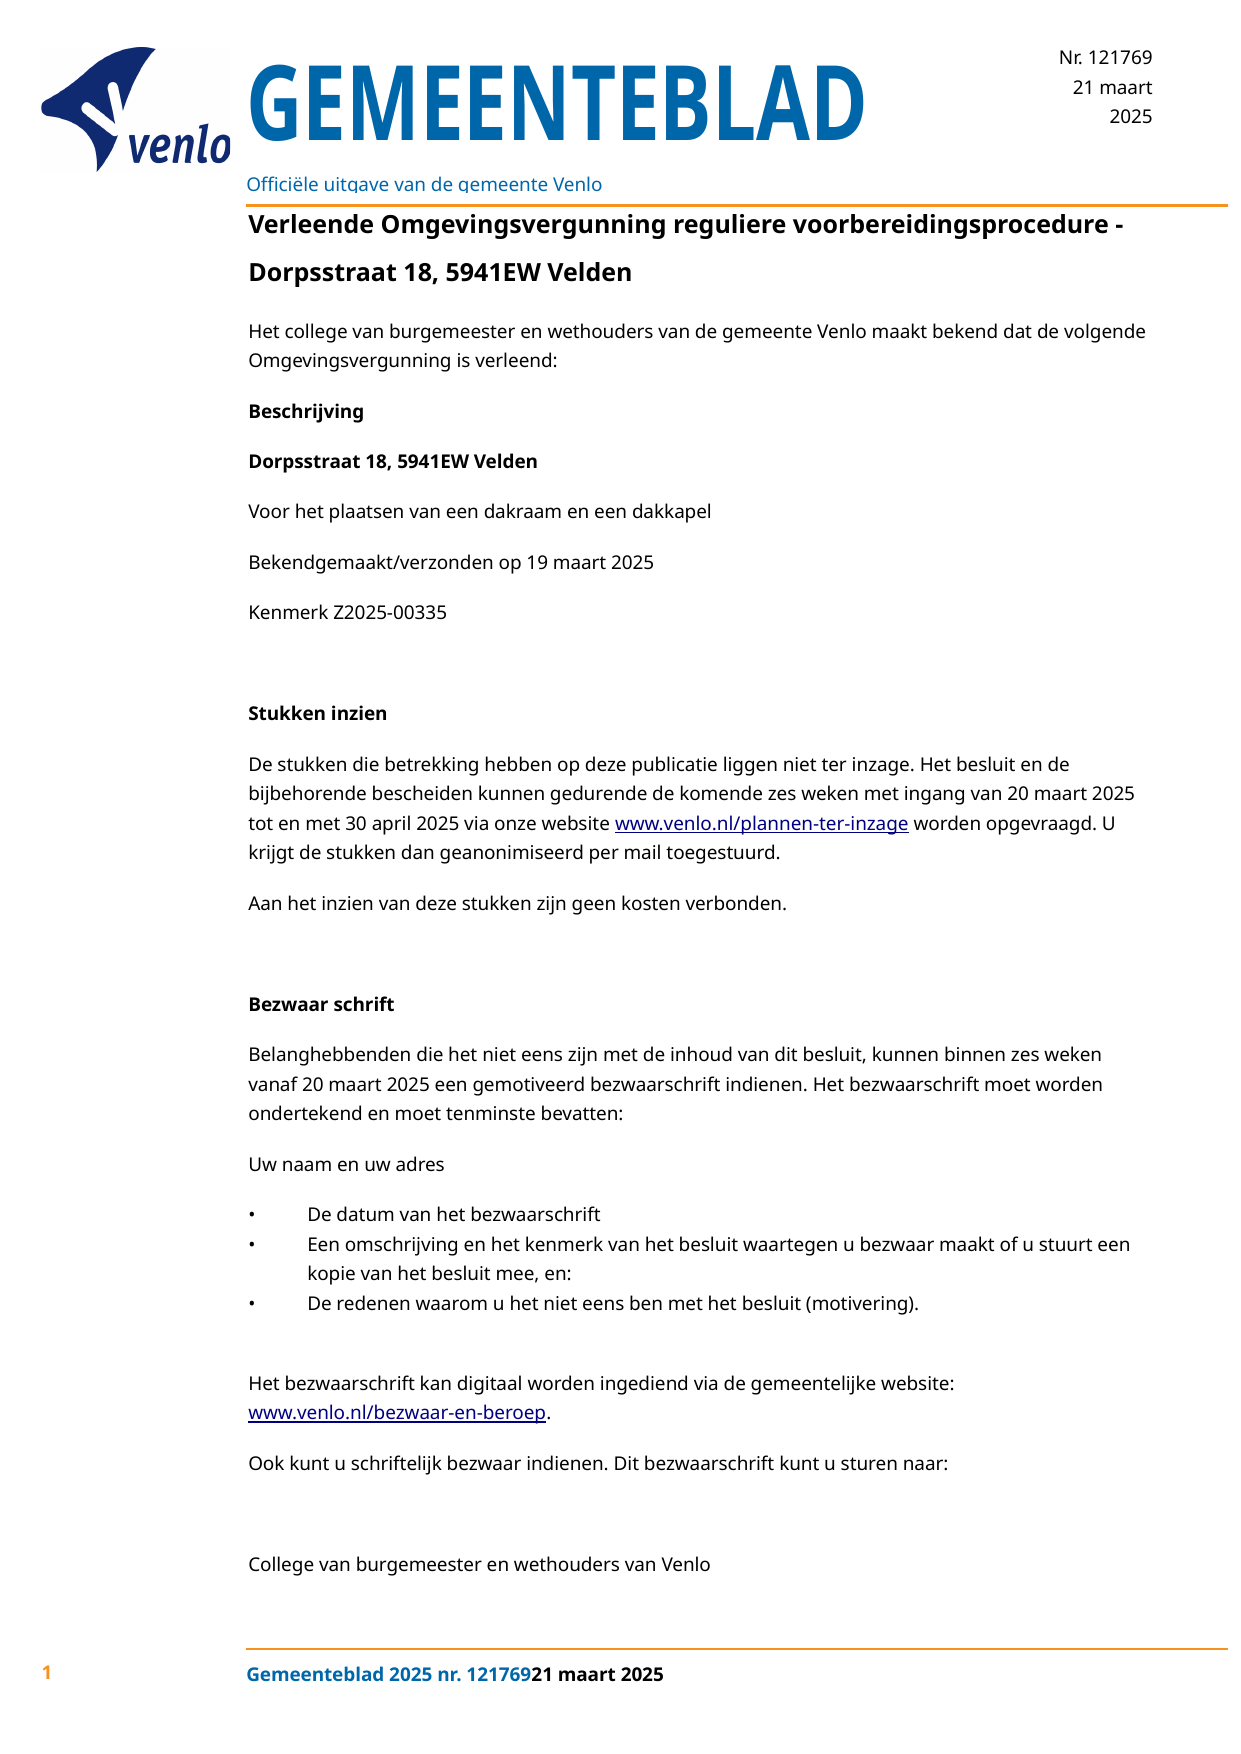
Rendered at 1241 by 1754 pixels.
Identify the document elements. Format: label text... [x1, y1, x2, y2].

text Aan het inzien van deze stukken zijn geen kosten verbonden. [248, 890, 1152, 916]
list De redenen waarom u het niet eens ben met het besluit (motivering). [248, 1290, 1152, 1316]
text Dorpsstraat 18, 5941EW Velden [248, 448, 1152, 474]
text Bekendgemaakt/verzonden op 19 maart 2025 [248, 549, 1152, 575]
text Beschrijving [248, 398, 1152, 424]
text Kenmerk Z2025-00335 [248, 599, 1152, 625]
list De datum van het bezwaarschrift [248, 1201, 1152, 1227]
list Een omschrijving en het kenmerk van het besluit waartegen u bezwaar maakt of u stuurt een kopie van het besluit mee, en: [248, 1231, 1152, 1286]
text Uw naam en uw adres [248, 1151, 1152, 1177]
picture [41, 47, 231, 172]
text Het college van burgemeester en wethouders van de gemeente Venlo maakt bekend dat de volgende Omgevingsvergunning is verleend: [248, 318, 1152, 373]
text Voor het plaatsen van een dakraam en een dakkapel [248, 499, 1152, 524]
text College van burgemeester en wethouders van Venlo [248, 1551, 1152, 1577]
text Verleende Omgevingsvergunning reguliere voorbereidingsprocedure - Dorpsstraat 18, 5941EW Velden [248, 207, 1152, 288]
text Belanghebbenden die het niet eens zijn met de inhoud van dit besluit, kunnen binnen zes weken vanaf 20 maart 2025 een gemotiveerd bezwaarschrift indienen. Het bezwaarschrift moet worden ondertekend en moet tenminste bevatten: [248, 1041, 1152, 1126]
text Het bezwaarschrift kan digitaal worden ingediend via de gemeentelijke website: www.venlo.nl/bezwaar-en-beroep. [248, 1370, 1152, 1425]
text Ook kunt u schriftelijk bezwaar indienen. Dit bezwaarschrift kunt u sturen naar: [248, 1450, 1152, 1476]
text Stukken inzien [248, 700, 1152, 726]
text Bezwaar schrift [248, 991, 1152, 1017]
text De stukken die betrekking hebben op deze publicatie liggen niet ter inzage. Het besluit en de bijbehorende bescheiden kunnen gedurende de komende zes weken met ingang van 20 maart 2025 tot en met 30 april 2025 via onze website www.venlo.nl/plannen-ter-inzage worden opgevraagd. U krijgt de stukken dan geanonimiseerd per mail toegestuurd. [248, 751, 1152, 865]
